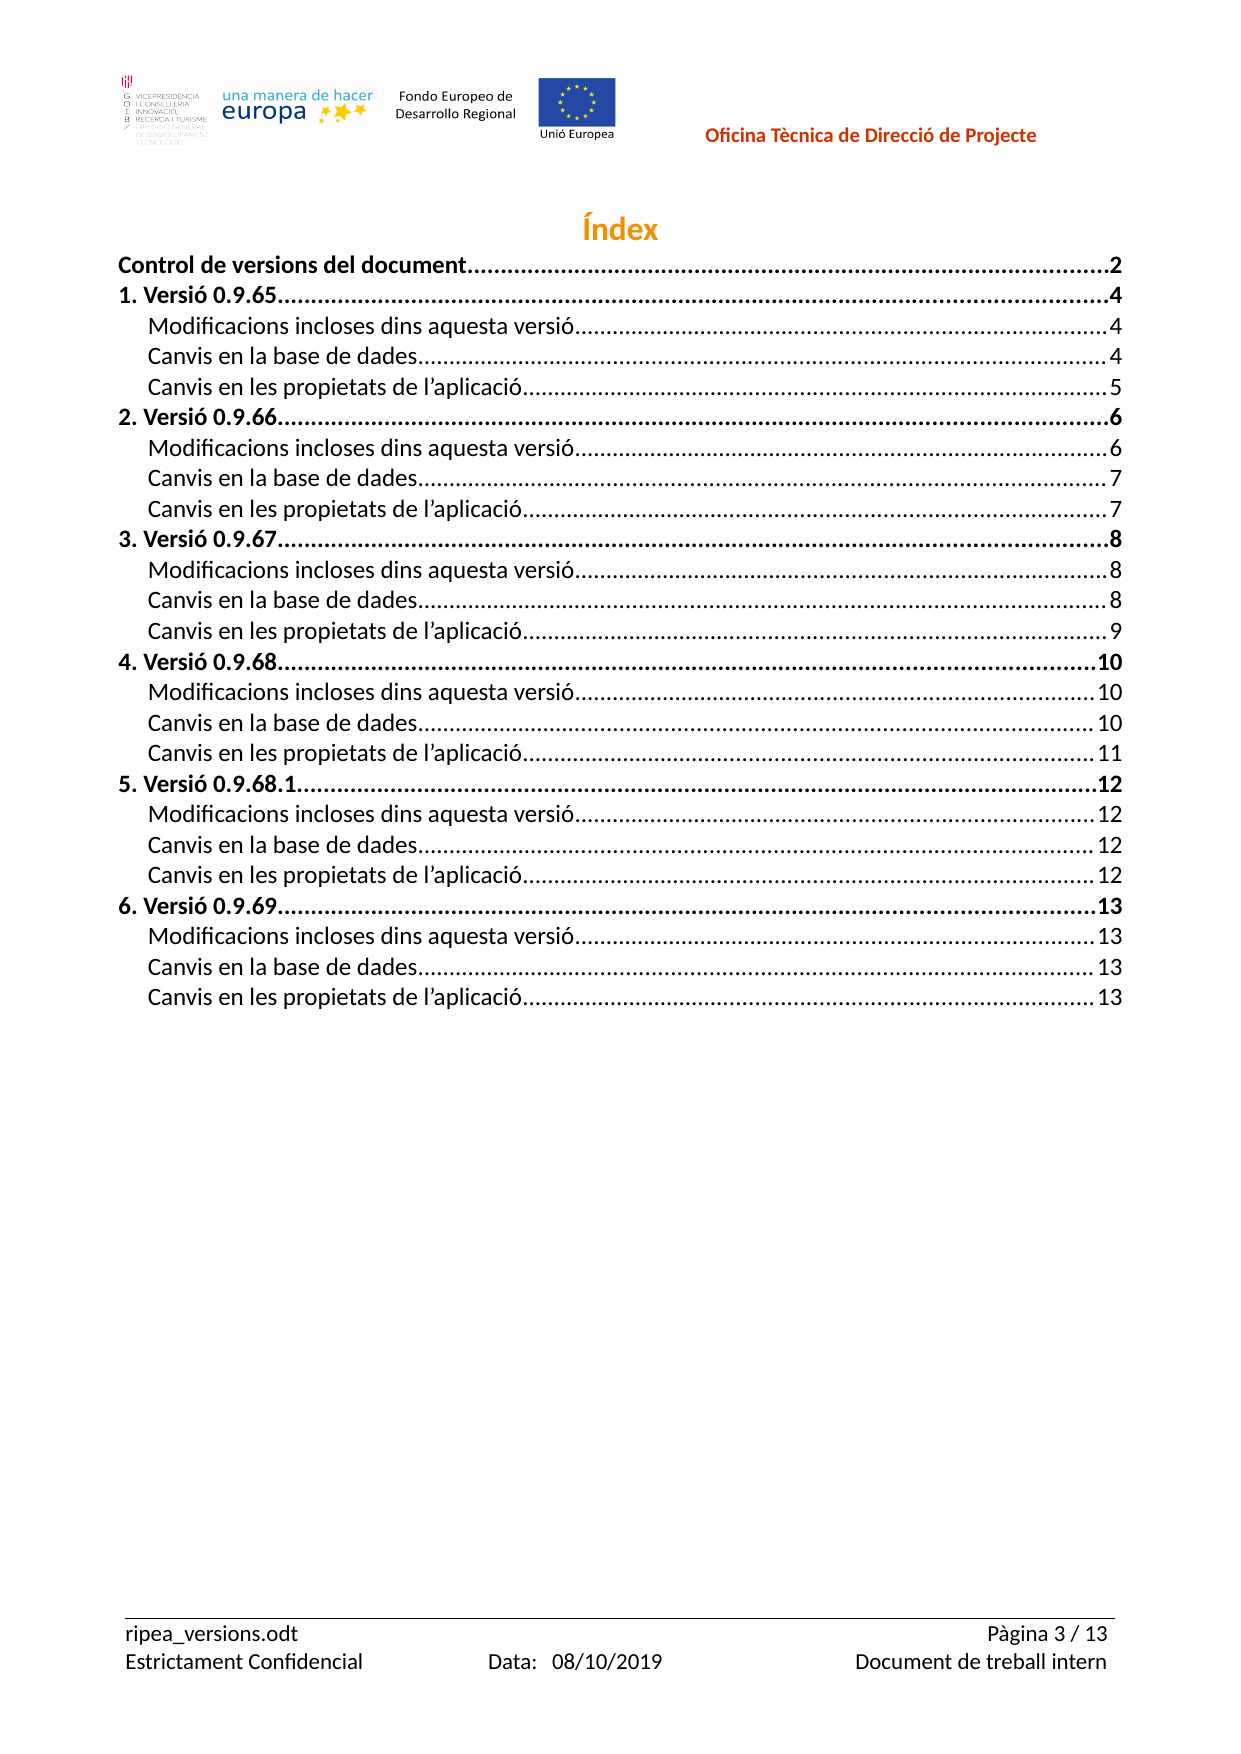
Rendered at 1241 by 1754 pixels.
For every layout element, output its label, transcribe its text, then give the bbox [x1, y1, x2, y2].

text Índex [118, 208, 1122, 249]
picture [219, 73, 621, 147]
text Canvis en la base de dades 7 [148, 463, 1122, 493]
text Modificacions incloses dins aquesta versió 4 [148, 310, 1122, 341]
text Canvis en les propietats de l’aplicació 5 [148, 371, 1122, 402]
text Modificacions incloses dins aquesta versió 8 [148, 554, 1122, 585]
text Canvis en les propietats de l’aplicació 11 [148, 737, 1122, 768]
text Canvis en la base de dades 10 [148, 707, 1122, 737]
text Modificacions incloses dins aquesta versió 12 [148, 798, 1122, 829]
text Canvis en la base de dades 4 [148, 341, 1122, 371]
text Modificacions incloses dins aquesta versió 6 [148, 432, 1122, 463]
text Control de versions del document 2 [118, 249, 1122, 279]
text 1. Versió 0.9.65 4 [118, 279, 1122, 310]
text Canvis en les propietats de l’aplicació 7 [148, 493, 1122, 524]
text Canvis en la base de dades 12 [148, 829, 1122, 859]
text Canvis en les propietats de l’aplicació 13 [148, 981, 1122, 1012]
text Canvis en les propietats de l’aplicació 12 [148, 859, 1122, 890]
text Canvis en les propietats de l’aplicació 9 [148, 615, 1122, 646]
text Modificacions incloses dins aquesta versió 10 [148, 676, 1122, 707]
text 3. Versió 0.9.67 8 [118, 524, 1122, 554]
text 6. Versió 0.9.69 13 [118, 890, 1122, 920]
text 5. Versió 0.9.68.1 12 [118, 768, 1122, 798]
picture [118, 73, 213, 147]
text 4. Versió 0.9.68 10 [118, 646, 1122, 676]
text 2. Versió 0.9.66 6 [118, 402, 1122, 432]
text Modificacions incloses dins aquesta versió 13 [148, 920, 1122, 951]
text Canvis en la base de dades 13 [148, 951, 1122, 981]
text Canvis en la base de dades 8 [148, 585, 1122, 615]
